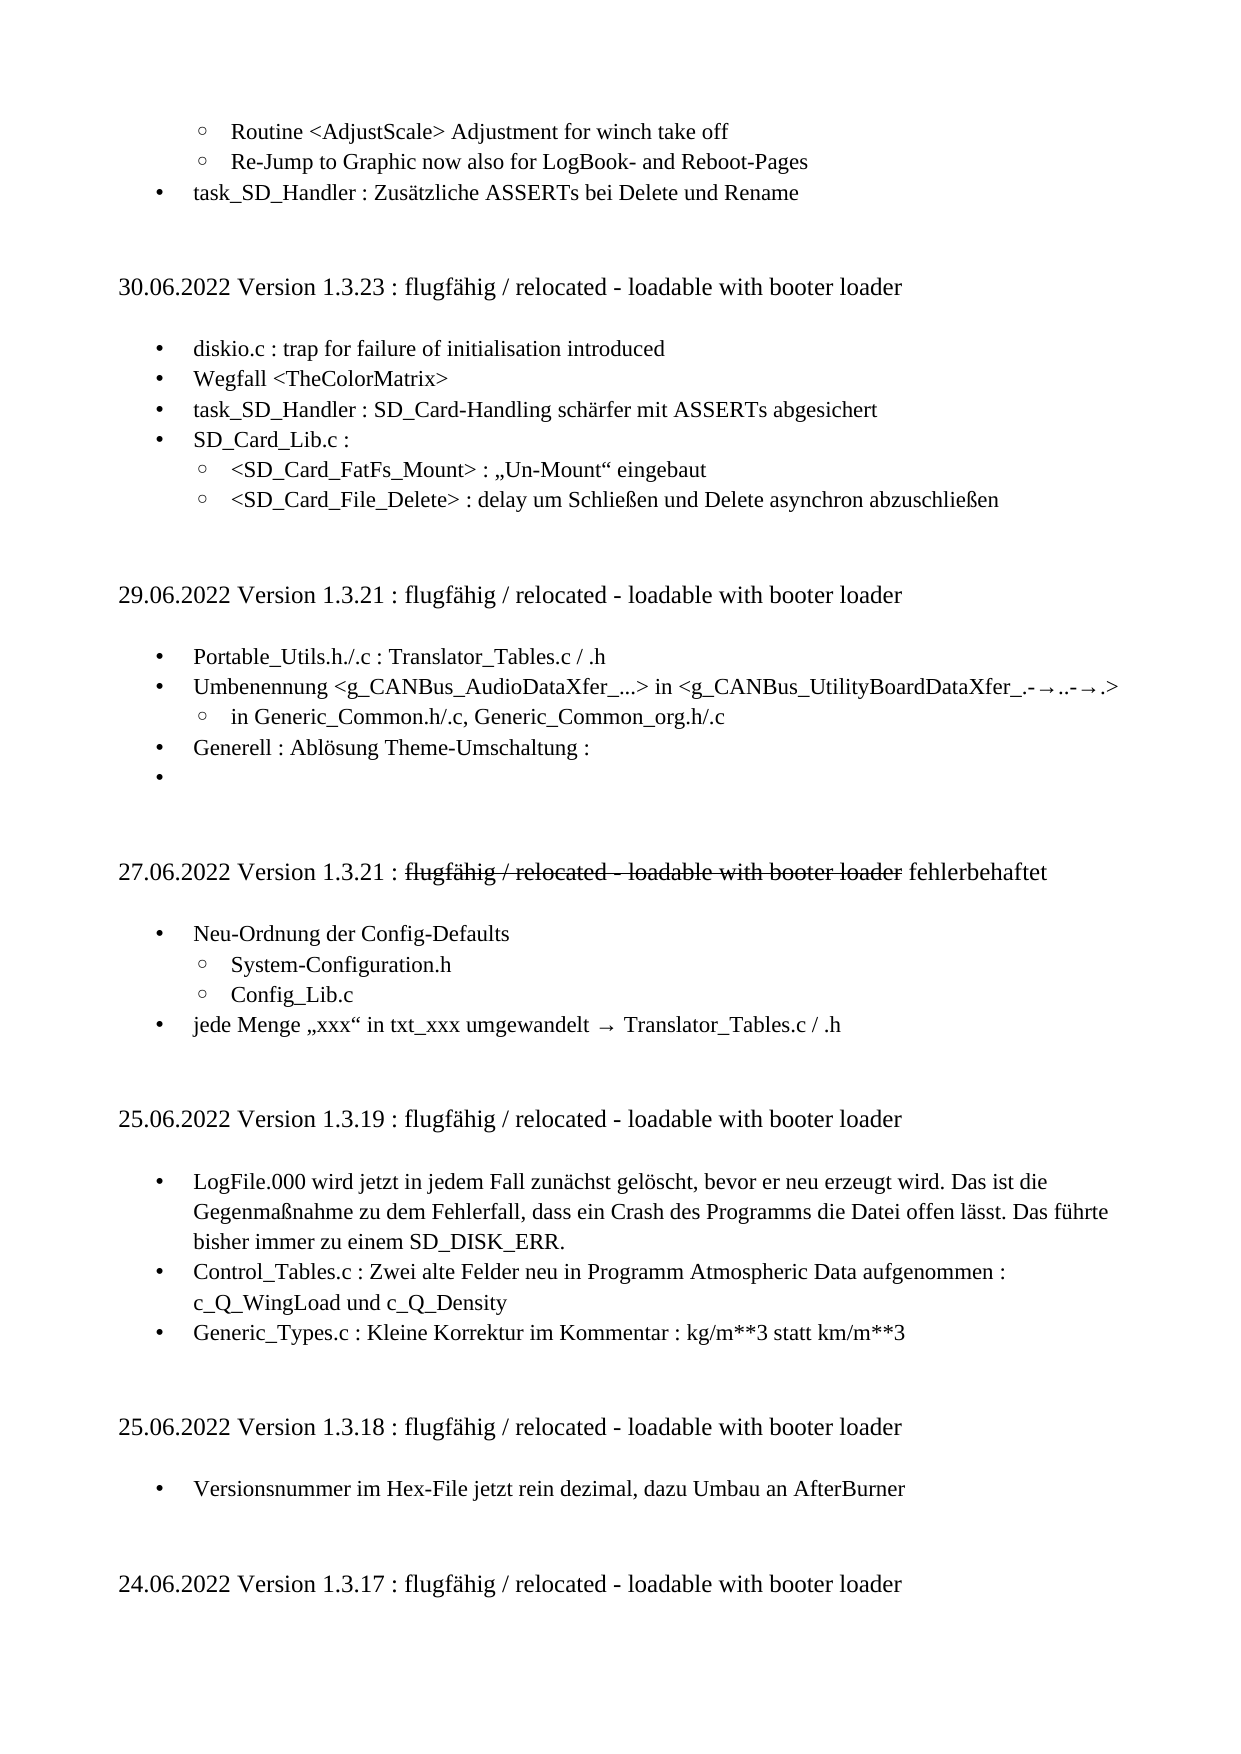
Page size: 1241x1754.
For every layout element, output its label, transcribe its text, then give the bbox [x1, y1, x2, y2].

text 25.06.2022 Version 1.3.19 : flugfähig / relocated - loadable with booter loader [118, 1104, 1122, 1133]
text 27.06.2022 Version 1.3.21 : flugfähig / relocated - loadable with booter loader fehlerbehaftet [118, 857, 1122, 886]
list Portable_Utils.h./.c : Translator_Tables.c / .h [156, 643, 1122, 669]
text 25.06.2022 Version 1.3.18 : flugfähig / relocated - loadable with booter loader [118, 1412, 1122, 1441]
list Versionsnummer im Hex-File jetzt rein dezimal, dazu Umbau an AfterBurner [156, 1475, 1122, 1502]
list <SD_Card_File_Delete> : delay um Schließen und Delete asynchron abzuschließen [193, 486, 1122, 513]
text 24.06.2022 Version 1.3.17 : flugfähig / relocated - loadable with booter loader [118, 1569, 1122, 1598]
text 30.06.2022 Version 1.3.23 : flugfähig / relocated - loadable with booter loader [118, 272, 1122, 301]
list SD_Card_Lib.c : [156, 426, 1122, 452]
list task_SD_Handler : Zusätzliche ASSERTs bei Delete und Rename [156, 178, 1122, 205]
list in Generic_Common.h/.c, Generic_Common_org.h/.c [193, 703, 1122, 730]
list diskio.c : trap for failure of initialisation introduced [156, 335, 1122, 362]
list task_SD_Handler : SD_Card-Handling schärfer mit ASSERTs abgesichert [156, 396, 1122, 422]
list Control_Tables.c : Zwei alte Felder neu in Programm Atmospheric Data aufgenommen : c_Q_WingLoad und c_Q_Density [156, 1258, 1122, 1315]
list Config_Lib.c [193, 981, 1122, 1007]
list Wegfall <TheColorMatrix> [156, 365, 1122, 392]
text 29.06.2022 Version 1.3.21 : flugfähig / relocated - loadable with booter loader [118, 580, 1122, 608]
list <SD_Card_FatFs_Mount> : „Un-Mount“ eingebaut [193, 456, 1122, 482]
list jede Menge „xxx“ in txt_xxx umgewandelt → Translator_Tables.c / .h [156, 1011, 1122, 1037]
list Generic_Types.c : Kleine Korrektur im Kommentar : kg/m**3 statt km/m**3 [156, 1319, 1122, 1345]
list LogFile.000 wird jetzt in jedem Fall zunächst gelöscht, bevor er neu erzeugt wird. Das ist die Gegenmaßnahme zu dem Fehlerfall, dass ein Crash des Programms die Datei offen lässt. Das führte bisher immer zu einem SD_DISK_ERR. [156, 1168, 1122, 1254]
list System-Configuration.h [193, 951, 1122, 977]
list Umbenennung <g_CANBus_AudioDataXfer_...> in <g_CANBus_UtilityBoardDataXfer_.-→..-→.> [156, 673, 1122, 699]
list Generell : Ablösung Theme-Umschaltung : [156, 733, 1122, 760]
list Routine <AdjustScale> Adjustment for winch take off [193, 118, 1122, 144]
list Re-Jump to Graphic now also for LogBook- and Reboot-Pages [193, 148, 1122, 175]
list Neu-Ordnung der Config-Defaults [156, 920, 1122, 947]
